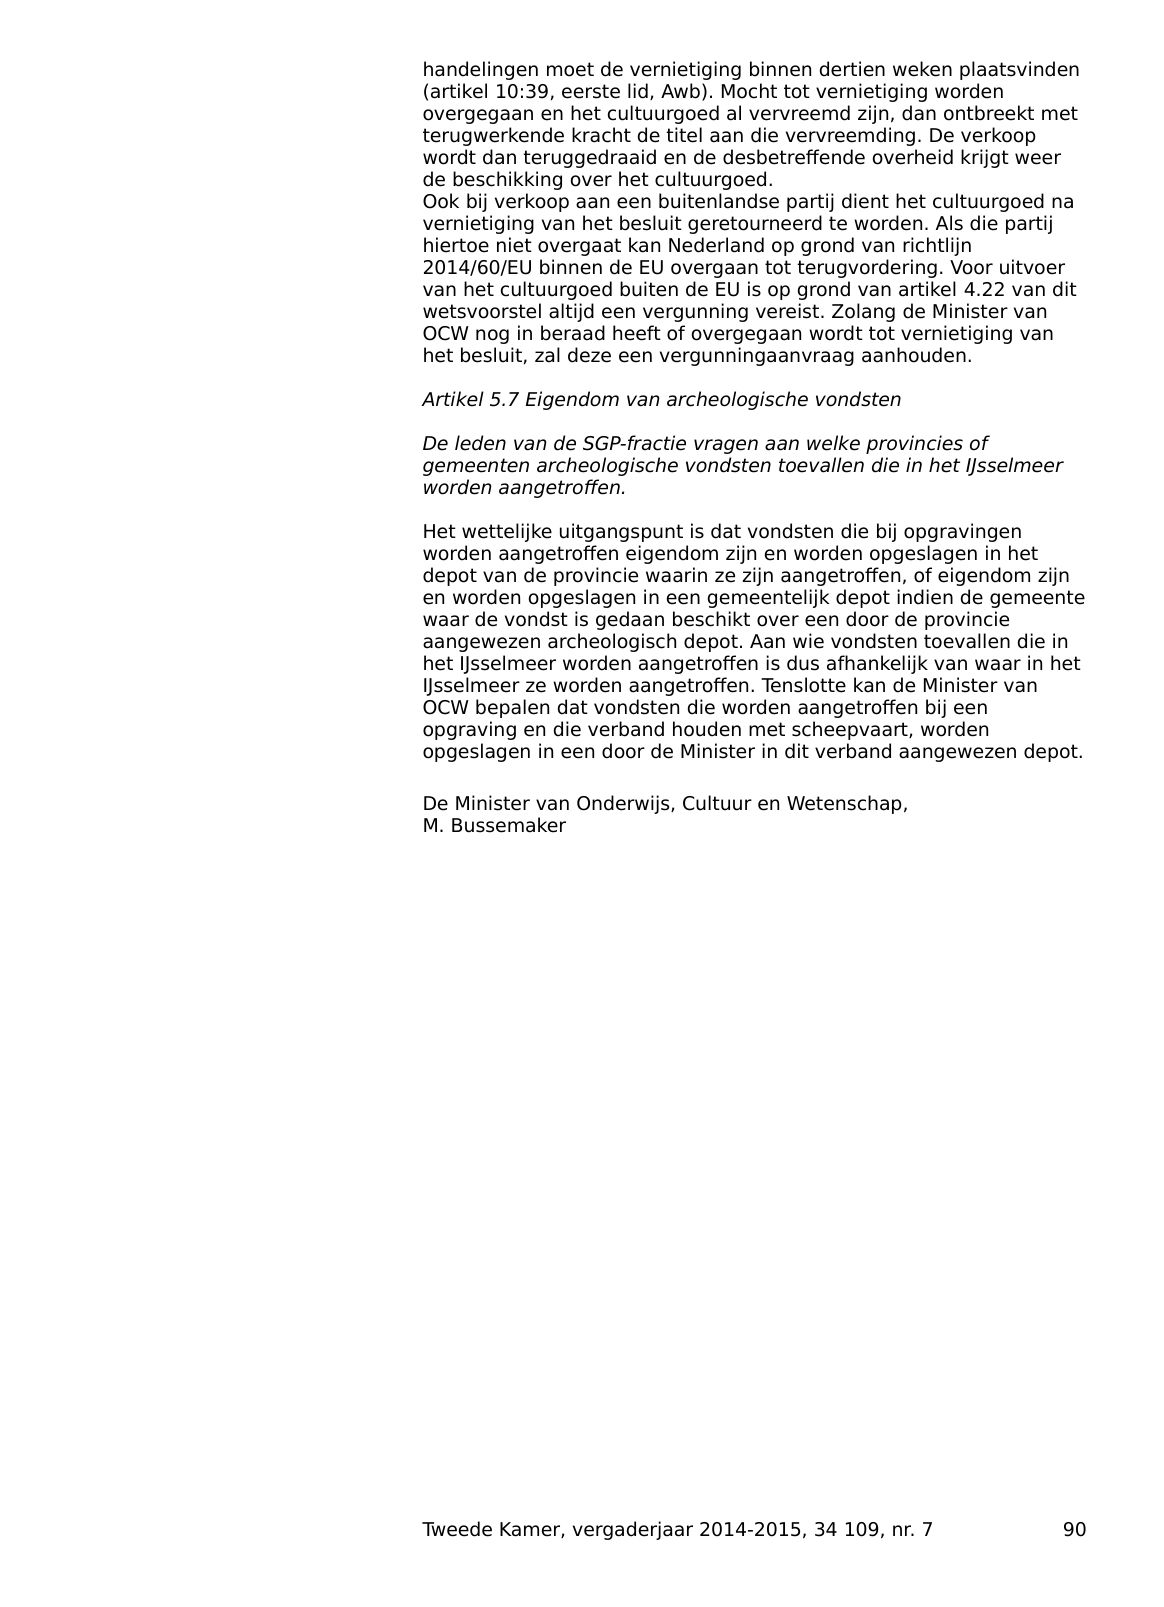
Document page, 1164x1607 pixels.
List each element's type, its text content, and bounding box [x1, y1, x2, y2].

text De leden van de SGP-fractie vragen aan welke provincies of gemeenten archeologische vondsten toevallen die in het IJsselmeer worden aangetroffen. [422, 433, 1087, 499]
subtitle Artikel 5.7 Eigendom van archeologische vondsten [422, 389, 1087, 411]
text Ook bij verkoop aan een buitenlandse partij dient het cultuurgoed na vernietiging van het besluit geretourneerd te worden. Als die partij hiertoe niet overgaat kan Nederland op grond van richtlijn 2014/60/EU binnen de EU overgaan tot terugvordering. Voor uitvoer van het cultuurgoed buiten de EU is op grond van artikel 4.22 van dit wetsvoorstel altijd een vergunning vereist. Zolang de Minister van OCW nog in beraad heeft of overgegaan wordt tot vernietiging van het besluit, zal deze een vergunningaanvraag aanhouden. [422, 191, 1087, 367]
text De Minister van Onderwijs, Cultuur en Wetenschap, M. Bussemaker [422, 793, 1087, 837]
text Het wettelijke uitgangspunt is dat vondsten die bij opgravingen worden aangetroffen eigendom zijn en worden opgeslagen in het depot van de provincie waarin ze zijn aangetroffen, of eigendom zijn en worden opgeslagen in een gemeentelijk depot indien de gemeente waar de vondst is gedaan beschikt over een door de provincie aangewezen archeologisch depot. Aan wie vondsten toevallen die in het IJsselmeer worden aangetroffen is dus afhankelijk van waar in het IJsselmeer ze worden aangetroffen. Tenslotte kan de Minister van OCW bepalen dat vondsten die worden aangetroffen bij een opgraving en die verband houden met scheepvaart, worden opgeslagen in een door de Minister in dit verband aangewezen depot. [422, 521, 1087, 763]
text handelingen moet de vernietiging binnen dertien weken plaatsvinden (artikel 10:39, eerste lid, Awb). Mocht tot vernietiging worden overgegaan en het cultuurgoed al vervreemd zijn, dan ontbreekt met terugwerkende kracht de titel aan die vervreemding. De verkoop wordt dan teruggedraaid en de desbetreffende overheid krijgt weer de beschikking over het cultuurgoed. [422, 59, 1087, 191]
